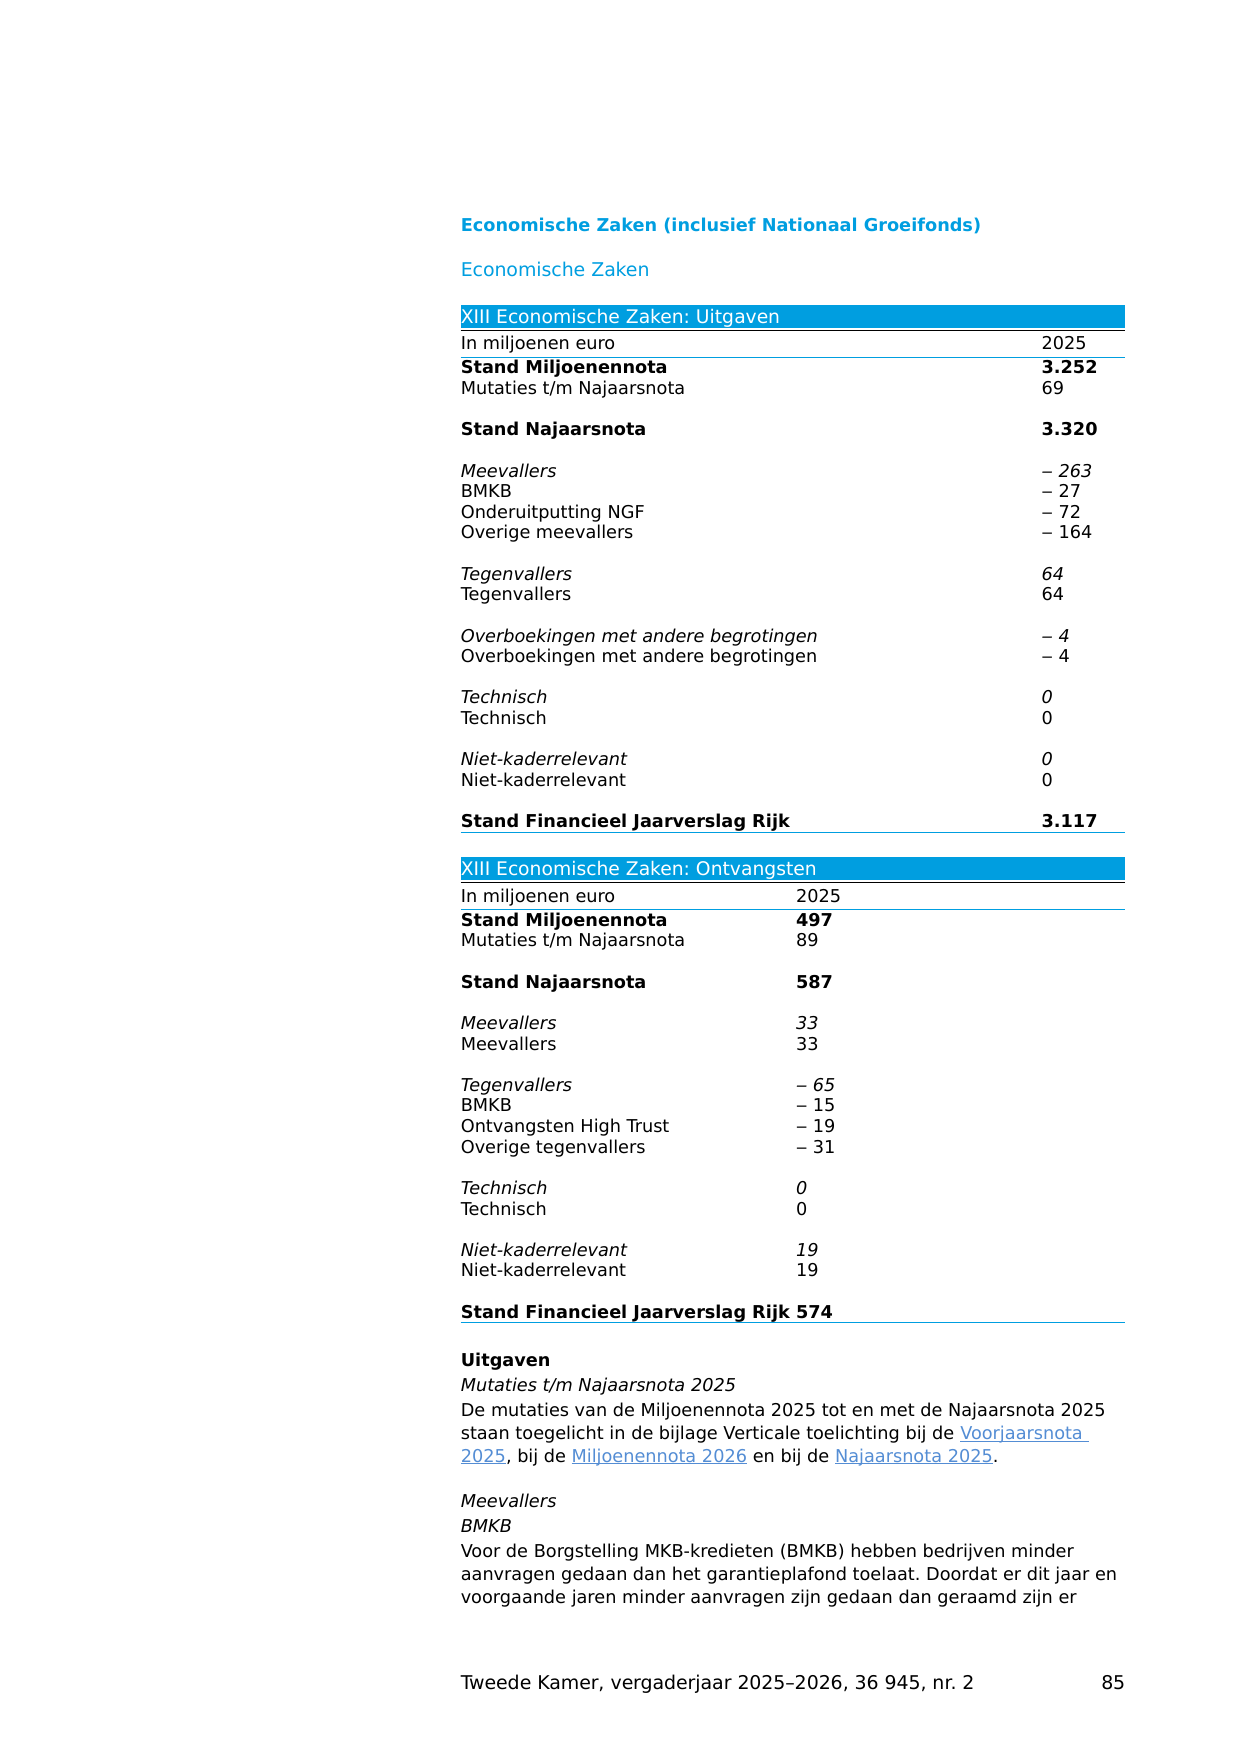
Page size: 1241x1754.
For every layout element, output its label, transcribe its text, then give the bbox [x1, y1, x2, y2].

table_cell [461, 605, 1038, 626]
table_cell Overige meevallers [461, 523, 1038, 543]
table_cell Niet-kaderrelevant [461, 1260, 793, 1281]
table_cell 64 [1039, 584, 1125, 605]
table_cell 2025 [1039, 331, 1125, 357]
table_cell Mutaties t/m Najaarsnota [461, 930, 793, 951]
table_cell ‒ 164 [1039, 523, 1125, 543]
table_cell 497 [793, 910, 1125, 930]
table_cell 19 [793, 1260, 1125, 1281]
table_cell Onderuitputting NGF [461, 502, 1038, 522]
table_cell 0 [1039, 688, 1125, 708]
table_cell Tegenvallers [461, 1075, 793, 1095]
table_cell Tegenvallers [461, 584, 1038, 605]
table_cell Meevallers [461, 1013, 793, 1033]
table_cell Technisch [461, 688, 1038, 708]
table_cell [461, 667, 1038, 687]
table_cell 0 [793, 1199, 1125, 1219]
table_cell In miljoenen euro [461, 883, 793, 909]
table_cell 64 [1039, 564, 1125, 584]
table_cell [461, 992, 793, 1013]
table_cell [461, 543, 1038, 564]
table_cell [461, 951, 793, 972]
table_cell ‒ 4 [1039, 626, 1125, 646]
table_cell 0 [1039, 749, 1125, 770]
table_cell ‒ 263 [1039, 461, 1125, 481]
table_cell 3.117 [1039, 811, 1125, 832]
table_cell Technisch [461, 1199, 793, 1219]
table_cell Overboekingen met andere begrotingen [461, 626, 1038, 646]
table_cell 33 [793, 1013, 1125, 1033]
table_cell Niet-kaderrelevant [461, 749, 1038, 770]
table_cell 574 [793, 1302, 1125, 1322]
table_cell 0 [1039, 708, 1125, 729]
table_cell Stand Najaarsnota [461, 972, 793, 992]
table_cell [1039, 543, 1125, 564]
table_cell [461, 1219, 793, 1240]
table_cell [461, 1281, 793, 1302]
text De mutaties van de Miljoenennota 2025 tot en met de Najaarsnota 2025 staan toegelicht in de bijlage Verticale toelichting bij de Voorjaarsnota 2025, bij de Miljoenennota 2026 en bij de Najaarsnota 2025. [461, 1398, 1125, 1467]
table_cell Stand Najaarsnota [461, 419, 1038, 440]
table_cell 587 [793, 972, 1125, 992]
title Economische Zaken [461, 259, 1125, 281]
text Mutaties t/m Najaarsnota 2025 [461, 1373, 1125, 1396]
table_cell [793, 992, 1125, 1013]
table_cell 0 [1039, 770, 1125, 791]
table_cell Niet-kaderrelevant [461, 770, 1038, 791]
table_cell [461, 1054, 793, 1075]
table_cell ‒ 72 [1039, 502, 1125, 522]
table_cell [1039, 605, 1125, 626]
table_cell [461, 440, 1038, 461]
table_cell [1039, 791, 1125, 811]
table_cell [793, 1157, 1125, 1178]
table_cell Niet-kaderrelevant [461, 1240, 793, 1260]
title Economische Zaken (inclusief Nationaal Groeifonds) [461, 213, 1125, 236]
table_cell [461, 729, 1038, 749]
table_cell 3.252 [1039, 358, 1125, 378]
table_cell 2025 [793, 883, 1125, 909]
table_cell [461, 1157, 793, 1178]
table_cell 3.320 [1039, 419, 1125, 440]
table_cell ‒ 27 [1039, 481, 1125, 502]
table_cell [1039, 399, 1125, 419]
table_cell [461, 399, 1038, 419]
table_cell BMKB [461, 481, 1038, 502]
table_cell 33 [793, 1034, 1125, 1054]
table_cell [1039, 729, 1125, 749]
text BMKB [461, 1514, 1125, 1537]
table_cell 89 [793, 930, 1125, 951]
table_cell ‒ 31 [793, 1137, 1125, 1157]
table_cell BMKB [461, 1095, 793, 1116]
table_cell Mutaties t/m Najaarsnota [461, 378, 1038, 399]
table_cell [793, 1281, 1125, 1302]
table_cell Technisch [461, 708, 1038, 729]
table_cell 19 [793, 1240, 1125, 1260]
table_cell Overboekingen met andere begrotingen [461, 646, 1038, 667]
text Uitgaven [461, 1348, 1125, 1371]
table_cell 0 [793, 1178, 1125, 1198]
table_cell 69 [1039, 378, 1125, 399]
table_cell Tegenvallers [461, 564, 1038, 584]
table_cell Stand Miljoenennota [461, 358, 1038, 378]
table_cell Technisch [461, 1178, 793, 1198]
table_cell Overige tegenvallers [461, 1137, 793, 1157]
table_cell ‒ 65 [793, 1075, 1125, 1095]
table_cell ‒ 19 [793, 1116, 1125, 1137]
text Meevallers [461, 1489, 1125, 1512]
text Voor de Borgstelling MKB-kredieten (BMKB) hebben bedrijven minder aanvragen gedaan dan het garantieplafond toelaat. Doordat er dit jaar en voorgaande jaren minder aanvragen zijn gedaan dan geraamd zijn er [461, 1539, 1125, 1608]
table_cell [793, 1054, 1125, 1075]
table_cell Meevallers [461, 461, 1038, 481]
table_cell Stand Financieel Jaarverslag Rijk [461, 1302, 793, 1322]
table_cell ‒ 15 [793, 1095, 1125, 1116]
table_cell ‒ 4 [1039, 646, 1125, 667]
table_cell Stand Miljoenennota [461, 910, 793, 930]
table_cell Stand Financieel Jaarverslag Rijk [461, 811, 1038, 832]
table_cell [1039, 440, 1125, 461]
table_cell [793, 951, 1125, 972]
table_cell Ontvangsten High Trust [461, 1116, 793, 1137]
table_cell [793, 1219, 1125, 1240]
table_cell Meevallers [461, 1034, 793, 1054]
table_cell In miljoenen euro [461, 331, 1038, 357]
table_cell [461, 791, 1038, 811]
table_cell [1039, 667, 1125, 687]
